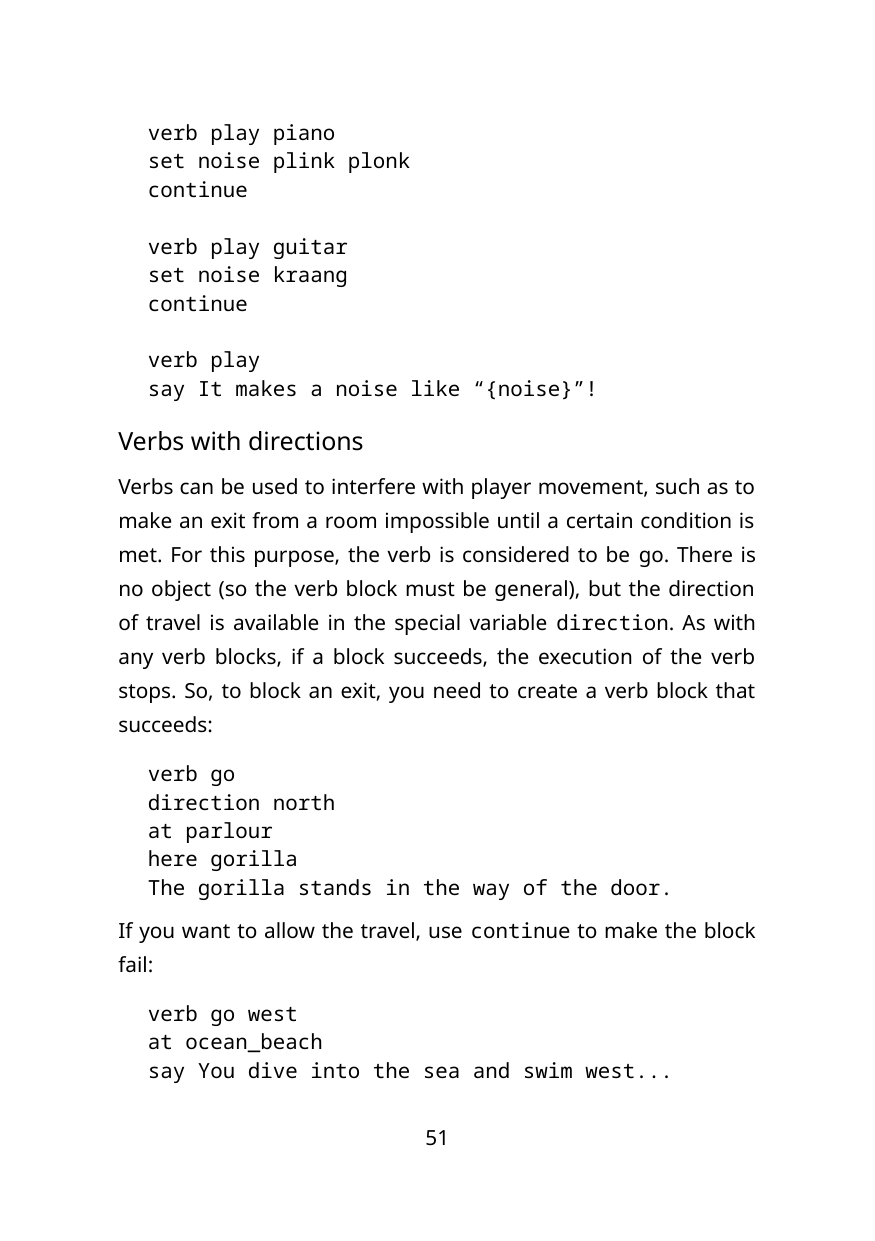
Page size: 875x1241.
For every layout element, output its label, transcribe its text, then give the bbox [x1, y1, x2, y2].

text continue [148, 175, 756, 203]
text If you want to allow the travel, use continue to make the block fail: [118, 916, 756, 979]
text set noise kraang [148, 260, 756, 289]
text verb play [148, 346, 756, 374]
text at parlour [148, 816, 756, 844]
text continue [148, 289, 756, 317]
text here gorilla [148, 844, 756, 873]
subtitle Verbs with directions [118, 423, 756, 457]
text Verbs can be used to interfere with player movement, such as to make an exit from a room impossible until a certain condition is met. For this purpose, the verb is considered to be go. There is no object (so the verb block must be general), but the direction of travel is available in the special variable direction. As with any verb blocks, if a block succeeds, the execution of the verb stops. So, to block an exit, you need to create a verb block that succeeds: [118, 472, 756, 739]
text verb play piano [148, 118, 756, 147]
text set noise plink plonk [148, 147, 756, 175]
text verb play guitar [148, 232, 756, 260]
text The gorilla stands in the way of the door. [148, 873, 756, 901]
text verb go [148, 759, 756, 788]
text direction north [148, 788, 756, 816]
text at ocean_beach [148, 1027, 756, 1056]
text say You dive into the sea and swim west... [148, 1056, 756, 1084]
text say It makes a noise like “{noise}”! [148, 374, 756, 402]
text verb go west [148, 999, 756, 1027]
